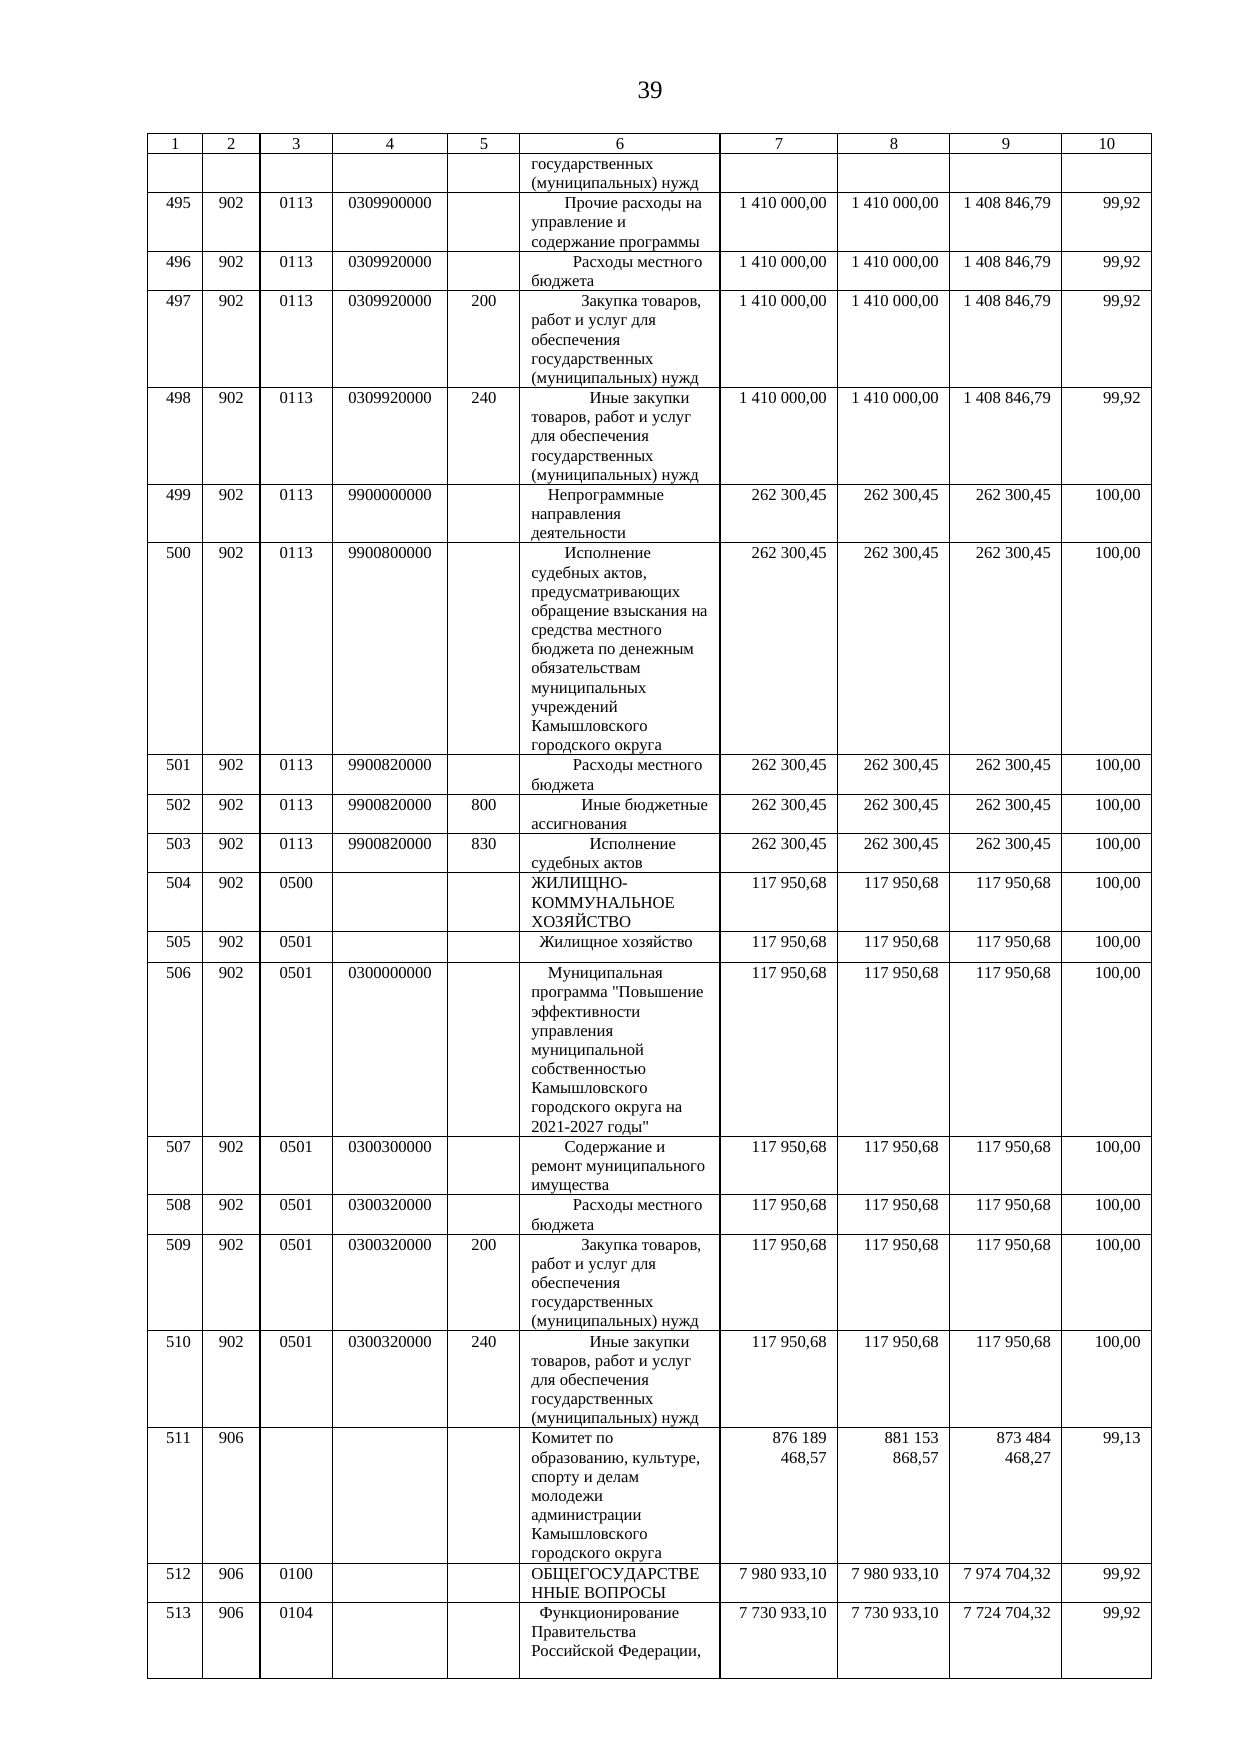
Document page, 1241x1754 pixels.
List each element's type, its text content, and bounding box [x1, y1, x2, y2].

table_cell 117 950,68 [721, 932, 837, 962]
table_cell 100,00 [1062, 932, 1151, 962]
table_cell 0100 [261, 1564, 332, 1602]
table_cell государственных (муниципальных) нужд [520, 154, 719, 192]
table_cell 902 [203, 1331, 259, 1427]
table_cell 0113 [261, 388, 332, 484]
table_cell [333, 1603, 447, 1678]
table_cell 240 [448, 1331, 519, 1427]
table_cell 9900800000 [333, 543, 447, 754]
table_cell [333, 1564, 447, 1602]
table_cell 495 [148, 193, 202, 251]
table_cell Содержание и ремонт муниципального имущества [520, 1137, 719, 1194]
table_cell 1 410 000,00 [838, 291, 949, 387]
table_cell [448, 873, 519, 931]
table_cell 117 950,68 [838, 873, 949, 931]
table_cell Закупка товаров, работ и услуг для обеспечения государственных (муниципальных) нужд [520, 291, 719, 387]
table_cell 117 950,68 [950, 1235, 1061, 1330]
table_cell ЖИЛИЩНО-КОММУНАЛЬНОЕ ХОЗЯЙСТВО [520, 873, 719, 931]
table_cell [203, 154, 259, 192]
table_cell Иные закупки товаров, работ и услуг для обеспечения государственных (муниципальных) нужд [520, 1331, 719, 1427]
table_cell 262 300,45 [721, 755, 837, 793]
table_cell ОБЩЕГОСУДАРСТВЕННЫЕ ВОПРОСЫ [520, 1564, 719, 1602]
table_cell [448, 193, 519, 251]
table_header 10 [1062, 134, 1151, 153]
table_cell 1 410 000,00 [721, 388, 837, 484]
table_cell 100,00 [1062, 963, 1151, 1136]
table_cell 873 484 468,27 [950, 1428, 1061, 1562]
table_cell 902 [203, 291, 259, 387]
table_cell 902 [203, 873, 259, 931]
table_cell 117 950,68 [950, 873, 1061, 931]
table_cell 1 410 000,00 [721, 193, 837, 251]
table_cell 902 [203, 193, 259, 251]
table_cell 906 [203, 1428, 259, 1562]
table_cell [1062, 154, 1151, 192]
table_cell 117 950,68 [721, 963, 837, 1136]
table_cell 0501 [261, 1331, 332, 1427]
table_cell 117 950,68 [838, 932, 949, 962]
table_cell 902 [203, 1137, 259, 1194]
table_cell 99,92 [1062, 252, 1151, 290]
table_cell 902 [203, 834, 259, 872]
table_cell 0300320000 [333, 1331, 447, 1427]
table_cell [448, 154, 519, 192]
table_cell 262 300,45 [950, 755, 1061, 793]
table_cell Комитет по образованию, культуре, спорту и делам молодежи администрации Камышловского городского округа [520, 1428, 719, 1562]
table_cell 7 974 704,32 [950, 1564, 1061, 1602]
table_header 5 [448, 134, 519, 153]
table_cell [333, 873, 447, 931]
table_cell 503 [148, 834, 202, 872]
table_cell 497 [148, 291, 202, 387]
table_cell 1 410 000,00 [721, 252, 837, 290]
table_cell [448, 252, 519, 290]
table_cell 881 153 868,57 [838, 1428, 949, 1562]
table_cell 0501 [261, 1195, 332, 1233]
table_cell 496 [148, 252, 202, 290]
table_cell 117 950,68 [838, 1137, 949, 1194]
table_header 6 [520, 134, 719, 153]
table_cell 100,00 [1062, 795, 1151, 833]
table_cell 117 950,68 [838, 1195, 949, 1233]
table_cell 1 410 000,00 [838, 252, 949, 290]
table_cell 0501 [261, 963, 332, 1136]
table_cell 498 [148, 388, 202, 484]
table_cell 117 950,68 [721, 1195, 837, 1233]
table_cell 1 410 000,00 [838, 193, 949, 251]
table_cell 504 [148, 873, 202, 931]
table_cell 9900820000 [333, 834, 447, 872]
table_cell 511 [148, 1428, 202, 1562]
table_cell [261, 1428, 332, 1562]
table_cell Расходы местного бюджета [520, 1195, 719, 1233]
table_cell 0113 [261, 252, 332, 290]
table_cell 117 950,68 [721, 1137, 837, 1194]
table_cell 902 [203, 932, 259, 962]
table_cell 240 [448, 388, 519, 484]
table_cell 7 724 704,32 [950, 1603, 1061, 1678]
table_cell 100,00 [1062, 755, 1151, 793]
table_cell [261, 154, 332, 192]
table_cell 262 300,45 [838, 834, 949, 872]
table_cell 9900820000 [333, 795, 447, 833]
table_cell 262 300,45 [838, 795, 949, 833]
table_cell 0113 [261, 193, 332, 251]
table_cell 830 [448, 834, 519, 872]
table_cell 99,13 [1062, 1428, 1151, 1562]
table_cell 1 408 846,79 [950, 291, 1061, 387]
table_cell 1 408 846,79 [950, 252, 1061, 290]
table_cell 0501 [261, 1235, 332, 1330]
table_cell 117 950,68 [838, 1331, 949, 1427]
table_cell 100,00 [1062, 1331, 1151, 1427]
table_cell 117 950,68 [950, 1137, 1061, 1194]
table_cell 499 [148, 485, 202, 542]
table_cell 100,00 [1062, 1235, 1151, 1330]
table_cell 117 950,68 [721, 1235, 837, 1330]
table_cell 117 950,68 [950, 932, 1061, 962]
table_cell 1 410 000,00 [721, 291, 837, 387]
table_cell 500 [148, 543, 202, 754]
table_cell 100,00 [1062, 485, 1151, 542]
table_cell Исполнение судебных актов [520, 834, 719, 872]
table_cell 0104 [261, 1603, 332, 1678]
table_cell 262 300,45 [721, 795, 837, 833]
table_cell [448, 963, 519, 1136]
table_cell 0309920000 [333, 252, 447, 290]
table_cell 0300300000 [333, 1137, 447, 1194]
table_cell 9900000000 [333, 485, 447, 542]
table_cell 902 [203, 485, 259, 542]
table_header 7 [721, 134, 837, 153]
table_cell Иные закупки товаров, работ и услуг для обеспечения государственных (муниципальных) нужд [520, 388, 719, 484]
table_cell 99,92 [1062, 1603, 1151, 1678]
table_cell 262 300,45 [838, 755, 949, 793]
table_cell 262 300,45 [950, 795, 1061, 833]
table_cell 0113 [261, 755, 332, 793]
table_cell 100,00 [1062, 834, 1151, 872]
table_cell 902 [203, 388, 259, 484]
table_cell 117 950,68 [838, 963, 949, 1136]
table_cell 7 980 933,10 [838, 1564, 949, 1602]
table_cell 0113 [261, 543, 332, 754]
table_cell [333, 1428, 447, 1562]
table_cell 200 [448, 1235, 519, 1330]
table_cell 99,92 [1062, 388, 1151, 484]
table_cell 507 [148, 1137, 202, 1194]
table_cell 0500 [261, 873, 332, 931]
table_cell 902 [203, 1235, 259, 1330]
table_cell 99,92 [1062, 1564, 1151, 1602]
table_cell 902 [203, 795, 259, 833]
table_cell 0501 [261, 1137, 332, 1194]
table_header 8 [838, 134, 949, 153]
table_cell 0300000000 [333, 963, 447, 1136]
table_cell 902 [203, 543, 259, 754]
table_cell [448, 1428, 519, 1562]
table_cell [950, 154, 1061, 192]
table_header 1 [148, 134, 202, 153]
table_cell Непрограммные направления деятельности [520, 485, 719, 542]
table_cell 506 [148, 963, 202, 1136]
table_cell 262 300,45 [950, 543, 1061, 754]
table_cell 117 950,68 [950, 1195, 1061, 1233]
table_cell [448, 1137, 519, 1194]
table_cell 906 [203, 1603, 259, 1678]
table_cell 117 950,68 [838, 1235, 949, 1330]
table_cell 117 950,68 [721, 1331, 837, 1427]
table_cell Закупка товаров, работ и услуг для обеспечения государственных (муниципальных) нужд [520, 1235, 719, 1330]
table_cell [448, 1564, 519, 1602]
table_cell [448, 543, 519, 754]
table_cell 262 300,45 [721, 485, 837, 542]
table_cell 262 300,45 [838, 485, 949, 542]
table_cell 7 730 933,10 [838, 1603, 949, 1678]
table_cell [333, 154, 447, 192]
table_cell [838, 154, 949, 192]
table_cell Расходы местного бюджета [520, 252, 719, 290]
table_cell 501 [148, 755, 202, 793]
table_cell 902 [203, 1195, 259, 1233]
table_header 9 [950, 134, 1061, 153]
table_cell 0113 [261, 795, 332, 833]
table_cell Исполнение судебных актов, предусматривающих обращение взыскания на средства местного бюджета по денежным обязательствам муниципальных учреждений Камышловского городского округа [520, 543, 719, 754]
table_cell 7 980 933,10 [721, 1564, 837, 1602]
table_header 4 [333, 134, 447, 153]
table_cell 100,00 [1062, 1195, 1151, 1233]
table_cell Жилищное хозяйство [520, 932, 719, 962]
table_header 2 [203, 134, 259, 153]
table_cell 117 950,68 [950, 1331, 1061, 1427]
table_cell Расходы местного бюджета [520, 755, 719, 793]
table_cell Функционирование Правительства Российской Федерации, [520, 1603, 719, 1678]
table_cell 902 [203, 755, 259, 793]
table_cell 510 [148, 1331, 202, 1427]
table_cell Прочие расходы на управление и содержание программы [520, 193, 719, 251]
table_cell [333, 932, 447, 962]
table_cell 505 [148, 932, 202, 962]
table_cell 902 [203, 963, 259, 1136]
table_cell 800 [448, 795, 519, 833]
table_cell 0300320000 [333, 1235, 447, 1330]
table_cell 0501 [261, 932, 332, 962]
table_cell 0309920000 [333, 291, 447, 387]
table_cell [448, 485, 519, 542]
table_cell 0113 [261, 291, 332, 387]
table_cell [448, 932, 519, 962]
table_cell 876 189 468,57 [721, 1428, 837, 1562]
table_cell 0113 [261, 485, 332, 542]
table_cell 262 300,45 [838, 543, 949, 754]
table_cell 509 [148, 1235, 202, 1330]
table_cell 262 300,45 [721, 834, 837, 872]
table_cell [721, 154, 837, 192]
table_cell 0309900000 [333, 193, 447, 251]
table_cell 262 300,45 [950, 485, 1061, 542]
table_cell 100,00 [1062, 543, 1151, 754]
table_cell 1 410 000,00 [838, 388, 949, 484]
table_header 3 [261, 134, 332, 153]
table_cell 99,92 [1062, 193, 1151, 251]
table_cell [148, 154, 202, 192]
table_cell 262 300,45 [721, 543, 837, 754]
table_cell Иные бюджетные ассигнования [520, 795, 719, 833]
table_cell [448, 1195, 519, 1233]
table_cell 502 [148, 795, 202, 833]
table_cell 117 950,68 [721, 873, 837, 931]
table_cell 100,00 [1062, 873, 1151, 931]
table_cell 1 408 846,79 [950, 193, 1061, 251]
table_cell 0300320000 [333, 1195, 447, 1233]
table_cell 117 950,68 [950, 963, 1061, 1136]
table_cell [448, 1603, 519, 1678]
table_cell 7 730 933,10 [721, 1603, 837, 1678]
table_cell 99,92 [1062, 291, 1151, 387]
table_cell [448, 755, 519, 793]
table_cell 508 [148, 1195, 202, 1233]
table_cell 513 [148, 1603, 202, 1678]
table_cell 512 [148, 1564, 202, 1602]
table_cell 0113 [261, 834, 332, 872]
table_cell 906 [203, 1564, 259, 1602]
table_cell 9900820000 [333, 755, 447, 793]
table_cell 262 300,45 [950, 834, 1061, 872]
table_cell 200 [448, 291, 519, 387]
table_cell 0309920000 [333, 388, 447, 484]
table_cell 1 408 846,79 [950, 388, 1061, 484]
table_cell 100,00 [1062, 1137, 1151, 1194]
table_cell Муниципальная программа "Повышение эффективности управления муниципальной собственностью Камышловского городского округа на 2021-2027 годы" [520, 963, 719, 1136]
table_cell 902 [203, 252, 259, 290]
